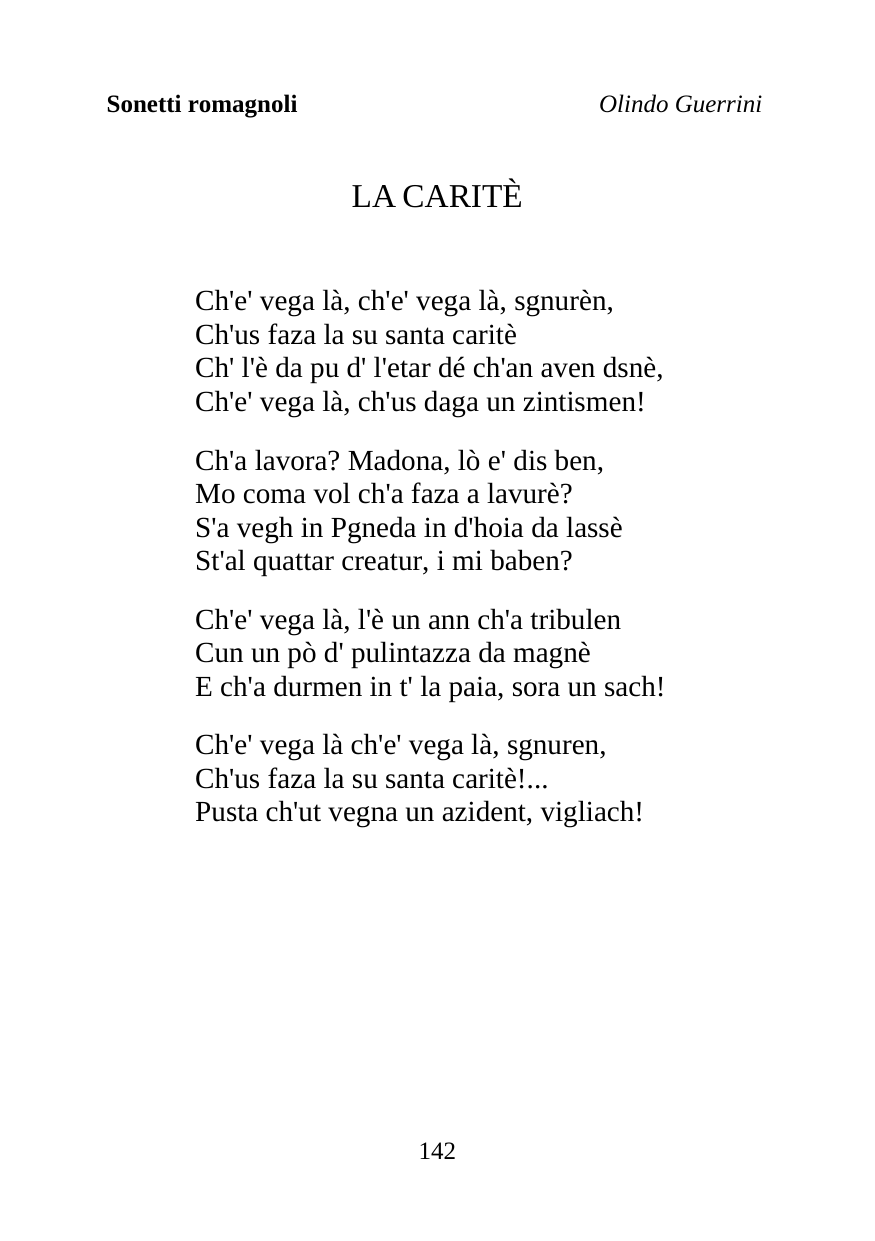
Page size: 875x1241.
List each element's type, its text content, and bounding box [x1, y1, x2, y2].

text Ch'a lavora? Madona, lò e' dis ben, Mo coma vol ch'a faza a lavurè? S'a vegh in Pgneda in d'hoia da lassè St'al quattar creatur, i mi baben? [195, 443, 768, 577]
text Ch'e' vega là, ch'e' vega là, sgnurèn, Ch'us faza la su santa caritè Ch' l'è da pu d' l'etar dé ch'an aven dsnè, Ch'e' vega là, ch'us daga un zintismen! [195, 283, 768, 418]
text Ch'e' vega là, l'è un ann ch'a tribulen Cun un pò d' pulintazza da magnè E ch'a durmen in t' la paia, sora un sach! [195, 602, 768, 702]
subtitle LA CARITÈ [106, 176, 768, 214]
text Ch'e' vega là ch'e' vega là, sgnuren, Ch'us faza la su santa caritè!... Pusta ch'ut vegna un azident, vigliach! [195, 727, 768, 828]
